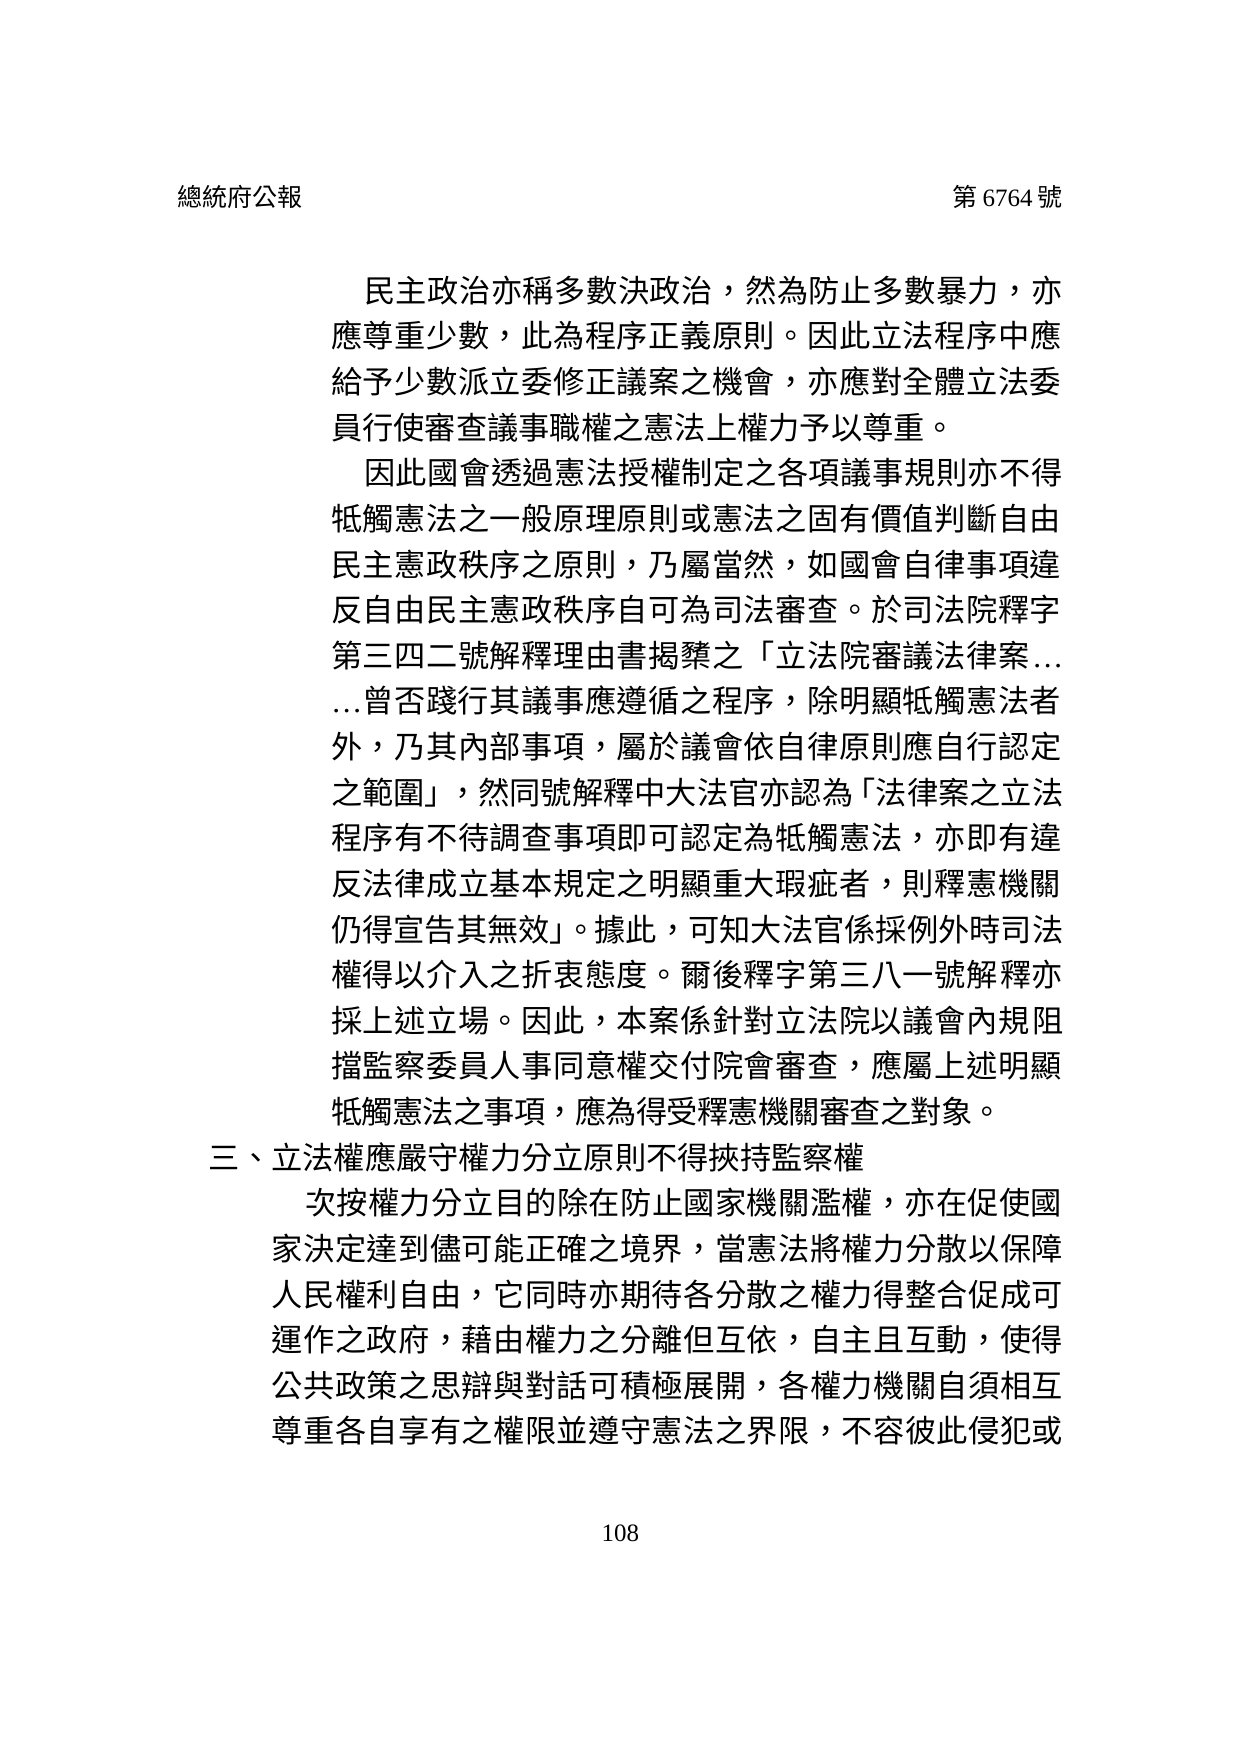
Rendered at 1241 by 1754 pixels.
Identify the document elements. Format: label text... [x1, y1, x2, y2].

text 次按權力分立目的除在防止國家機關濫權，亦在促使國家決定達到儘可能正確之境界，當憲法將權力分散以保障人民權利自由，它同時亦期待各分散之權力得整合促成可運作之政府，藉由權力之分離但互依，自主且互動，使得公共政策之思辯與對話可積極展開，各權力機關自須相互尊重各自享有之權限並遵守憲法之界限，不容彼此侵犯或 [272, 1178, 1063, 1452]
text 民主政治亦稱多數決政治，然為防止多數暴力，亦應尊重少數，此為程序正義原則。因此立法程序中應給予少數派立委修正議案之機會，亦應對全體立法委員行使審查議事職權之憲法上權力予以尊重。 [331, 266, 1063, 448]
text 因此國會透過憲法授權制定之各項議事規則亦不得牴觸憲法之一般原理原則或憲法之固有價值判斷自由民主憲政秩序之原則，乃屬當然，如國會自律事項違反自由民主憲政秩序自可為司法審查。於司法院釋字第三四二號解釋理由書揭櫫之「立法院審議法律案……曾否踐行其議事應遵循之程序，除明顯牴觸憲法者外，乃其內部事項，屬於議會依自律原則應自行認定之範圍」，然同號解釋中大法官亦認為「法律案之立法程序有不待調查事項即可認定為牴觸憲法，亦即有違反法律成立基本規定之明顯重大瑕疵者，則釋憲機關仍得宣告其無效」。據此，可知大法官係採例外時司法權得以介入之折衷態度。爾後釋字第三八一號解釋亦採上述立場。因此，本案係針對立法院以議會內規阻擋監察委員人事同意權交付院會審查，應屬上述明顯牴觸憲法之事項，應為得受釋憲機關審查之對象。 [331, 448, 1063, 1133]
text 三、立法權應嚴守權力分立原則不得挾持監察權 [177, 1133, 1063, 1178]
